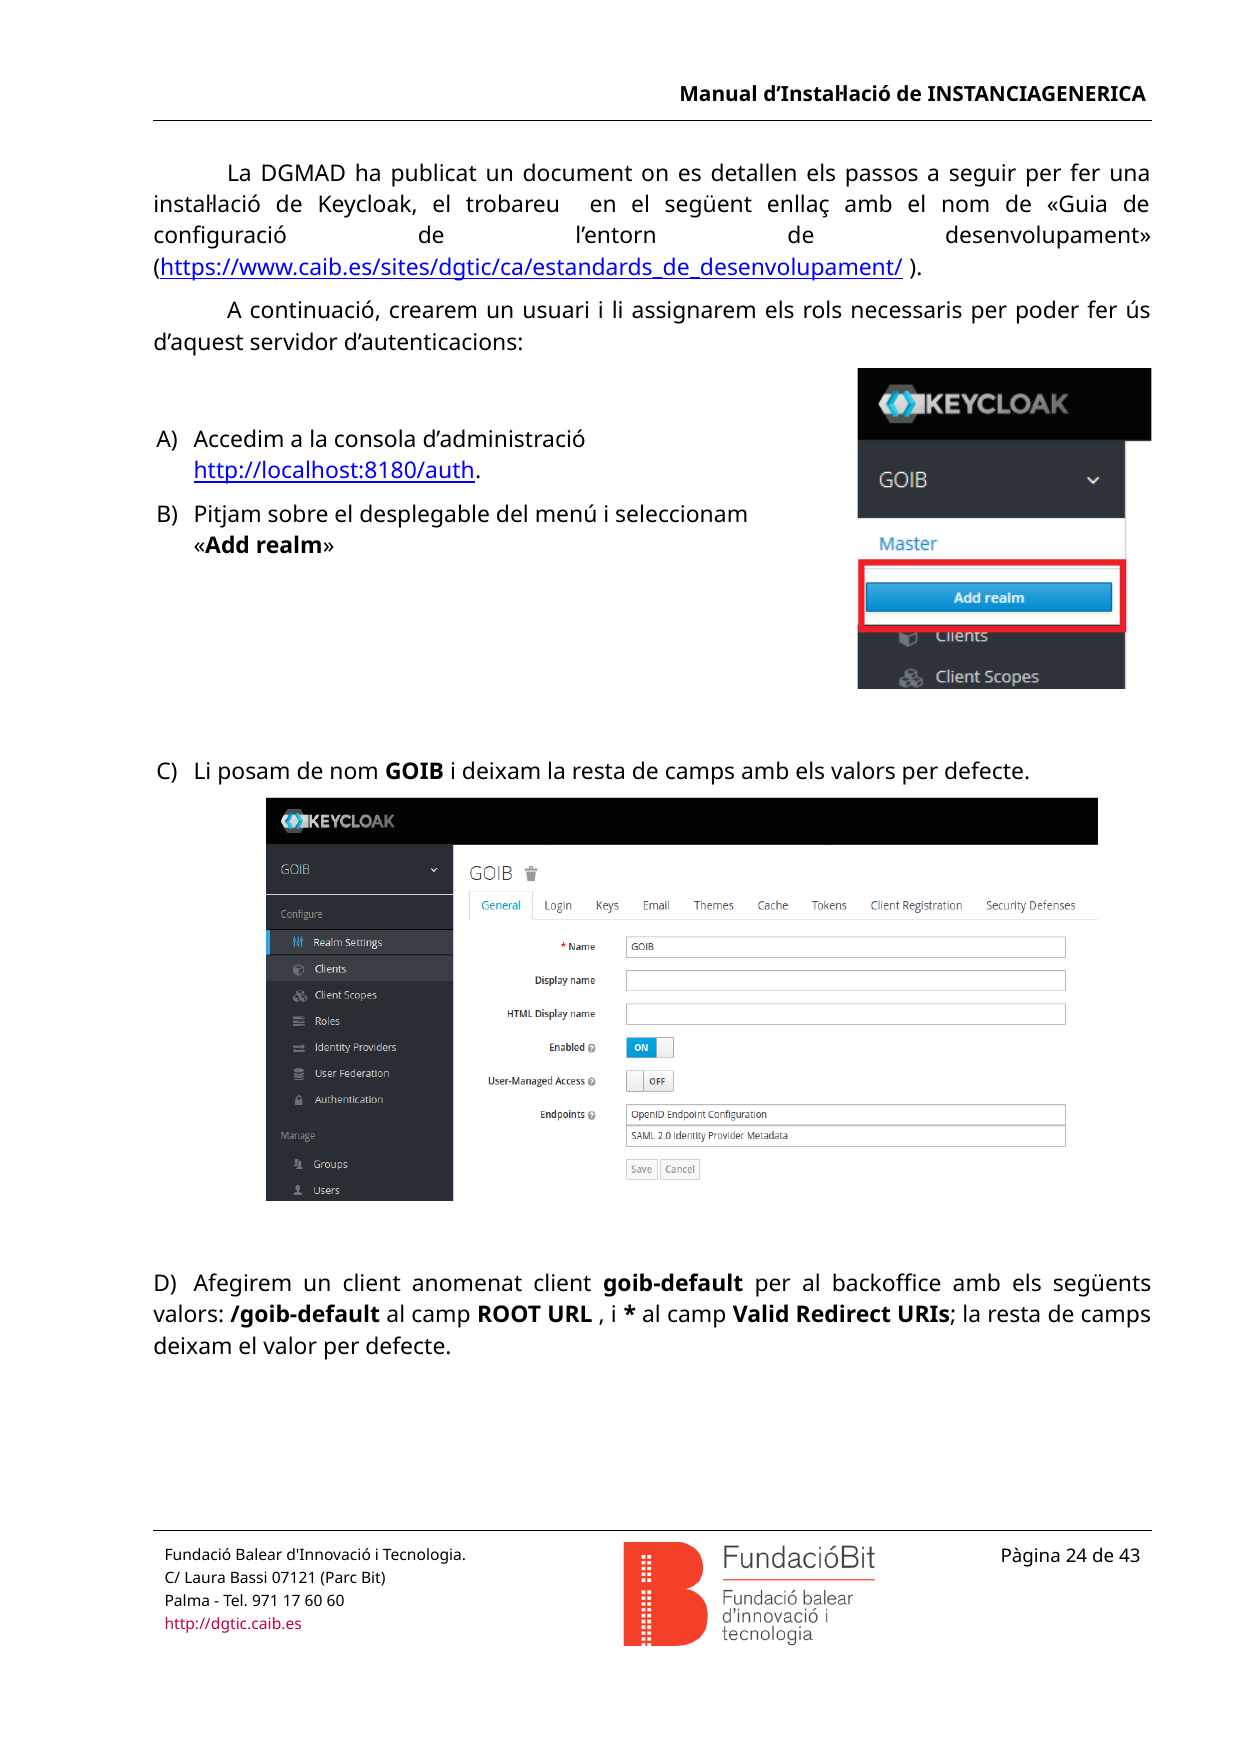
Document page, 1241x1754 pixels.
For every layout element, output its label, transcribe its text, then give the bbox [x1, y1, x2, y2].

table_header Accedim a la consola d’administració http://localhost:8180/auth. Pitjam sobre el desplegable del menú i seleccionam «Add realm» [153, 369, 766, 700]
table_header [766, 369, 1152, 700]
list Afegirem un client anomenat client goib-default per al backoffice amb els següents valors: /goib-default al camp ROOT URL , i * al camp Valid Redirect URIs; la resta de camps deixam el valor per defecte. [153, 1267, 1152, 1361]
picture [266, 797, 1098, 1201]
text A continuació, crearem un usuari i li assignarem els rols necessaris per poder fer ús d’aquest servidor d’autenticacions: [153, 294, 1152, 357]
list Li posam de nom GOIB i deixam la resta de camps amb els valors per defecte. [156, 755, 1152, 786]
picture [857, 368, 1152, 689]
picture [623, 1542, 875, 1646]
text La DGMAD ha publicat un document on es detallen els passos a seguir per fer una instal·lació de Keycloak, el trobareu en el següent enllaç amb el nom de «Guia de configuració de l’entorn de desenvolupament» (https://www.caib.es/sites/dgtic/ca/estandards_de_desenvolupament/ ). [153, 156, 1152, 282]
